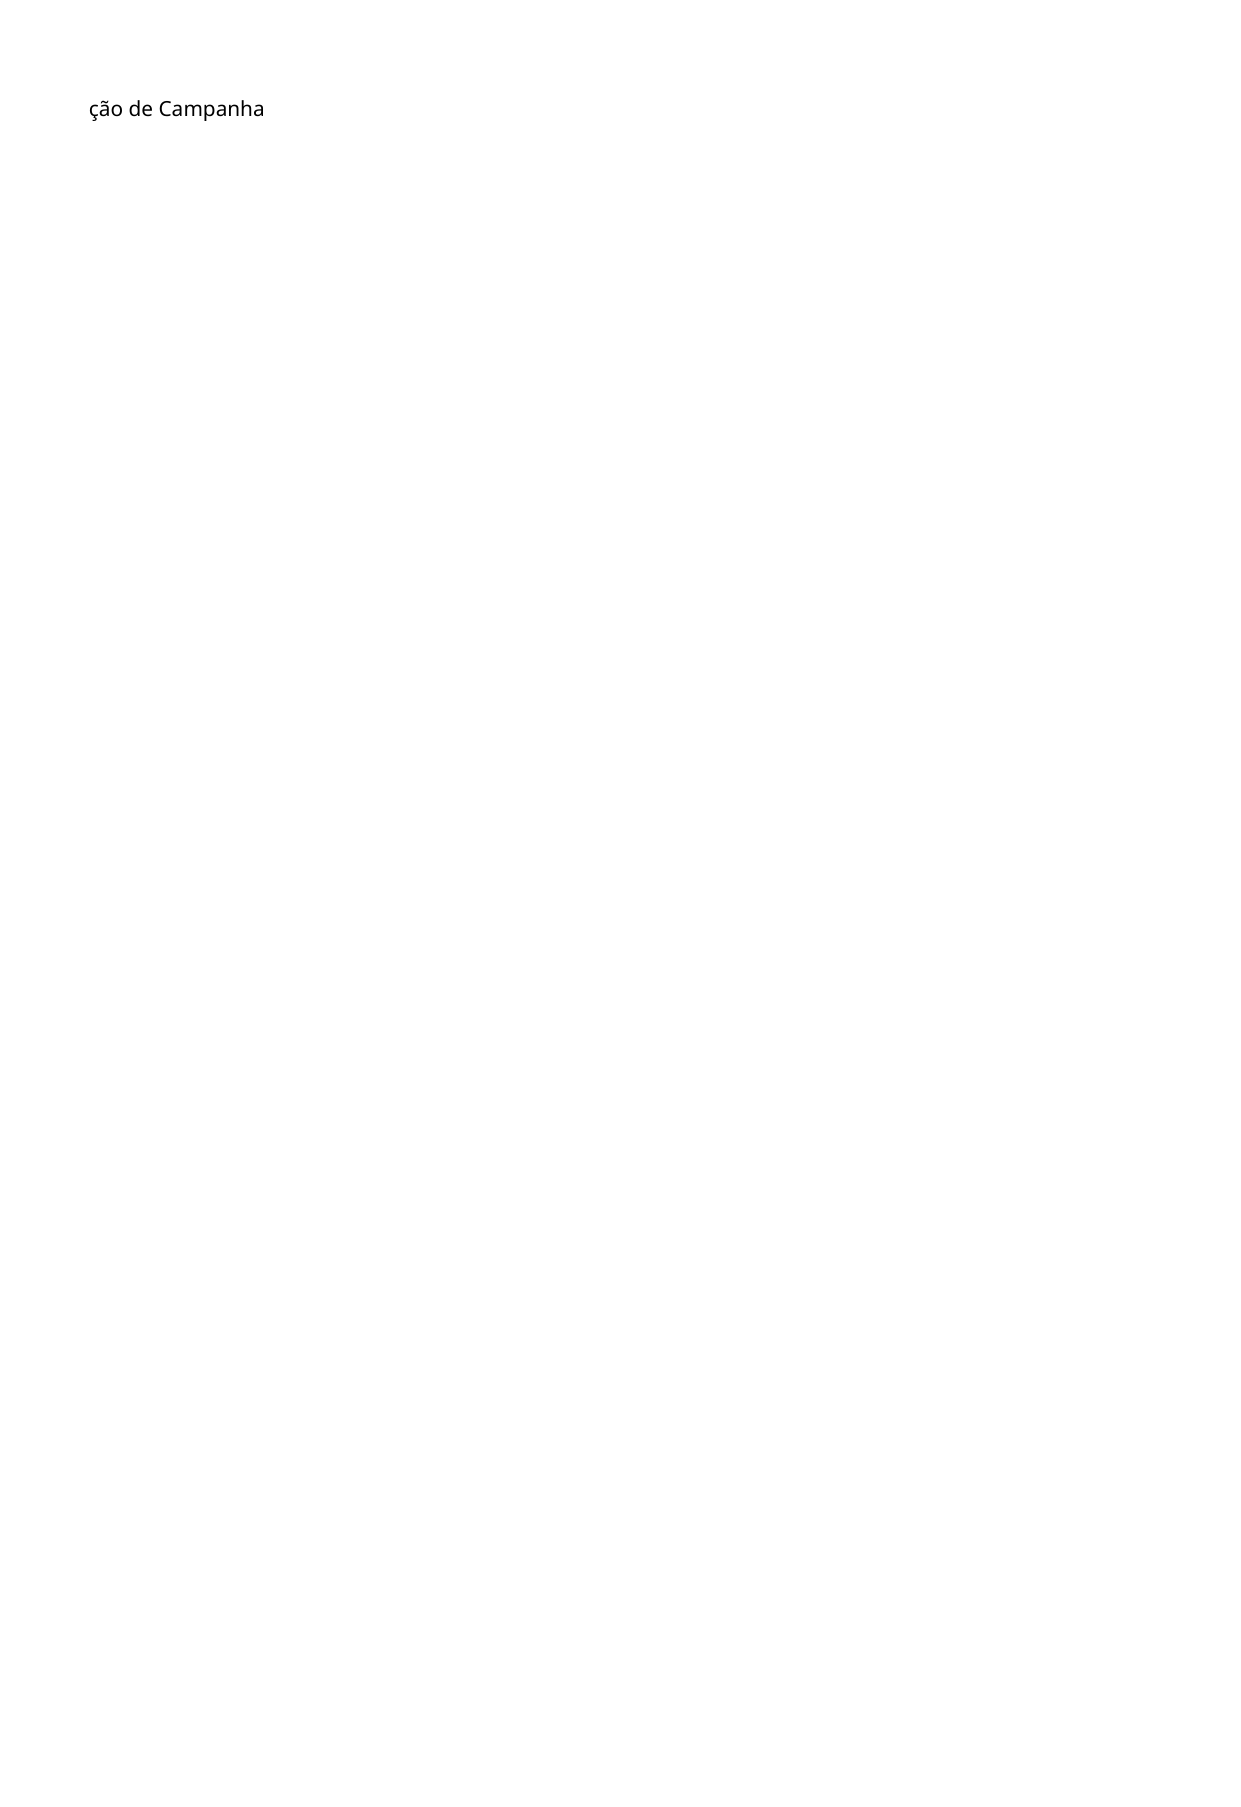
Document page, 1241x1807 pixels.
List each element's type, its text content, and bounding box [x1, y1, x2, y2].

text ção de Campanha [89, 94, 1158, 122]
